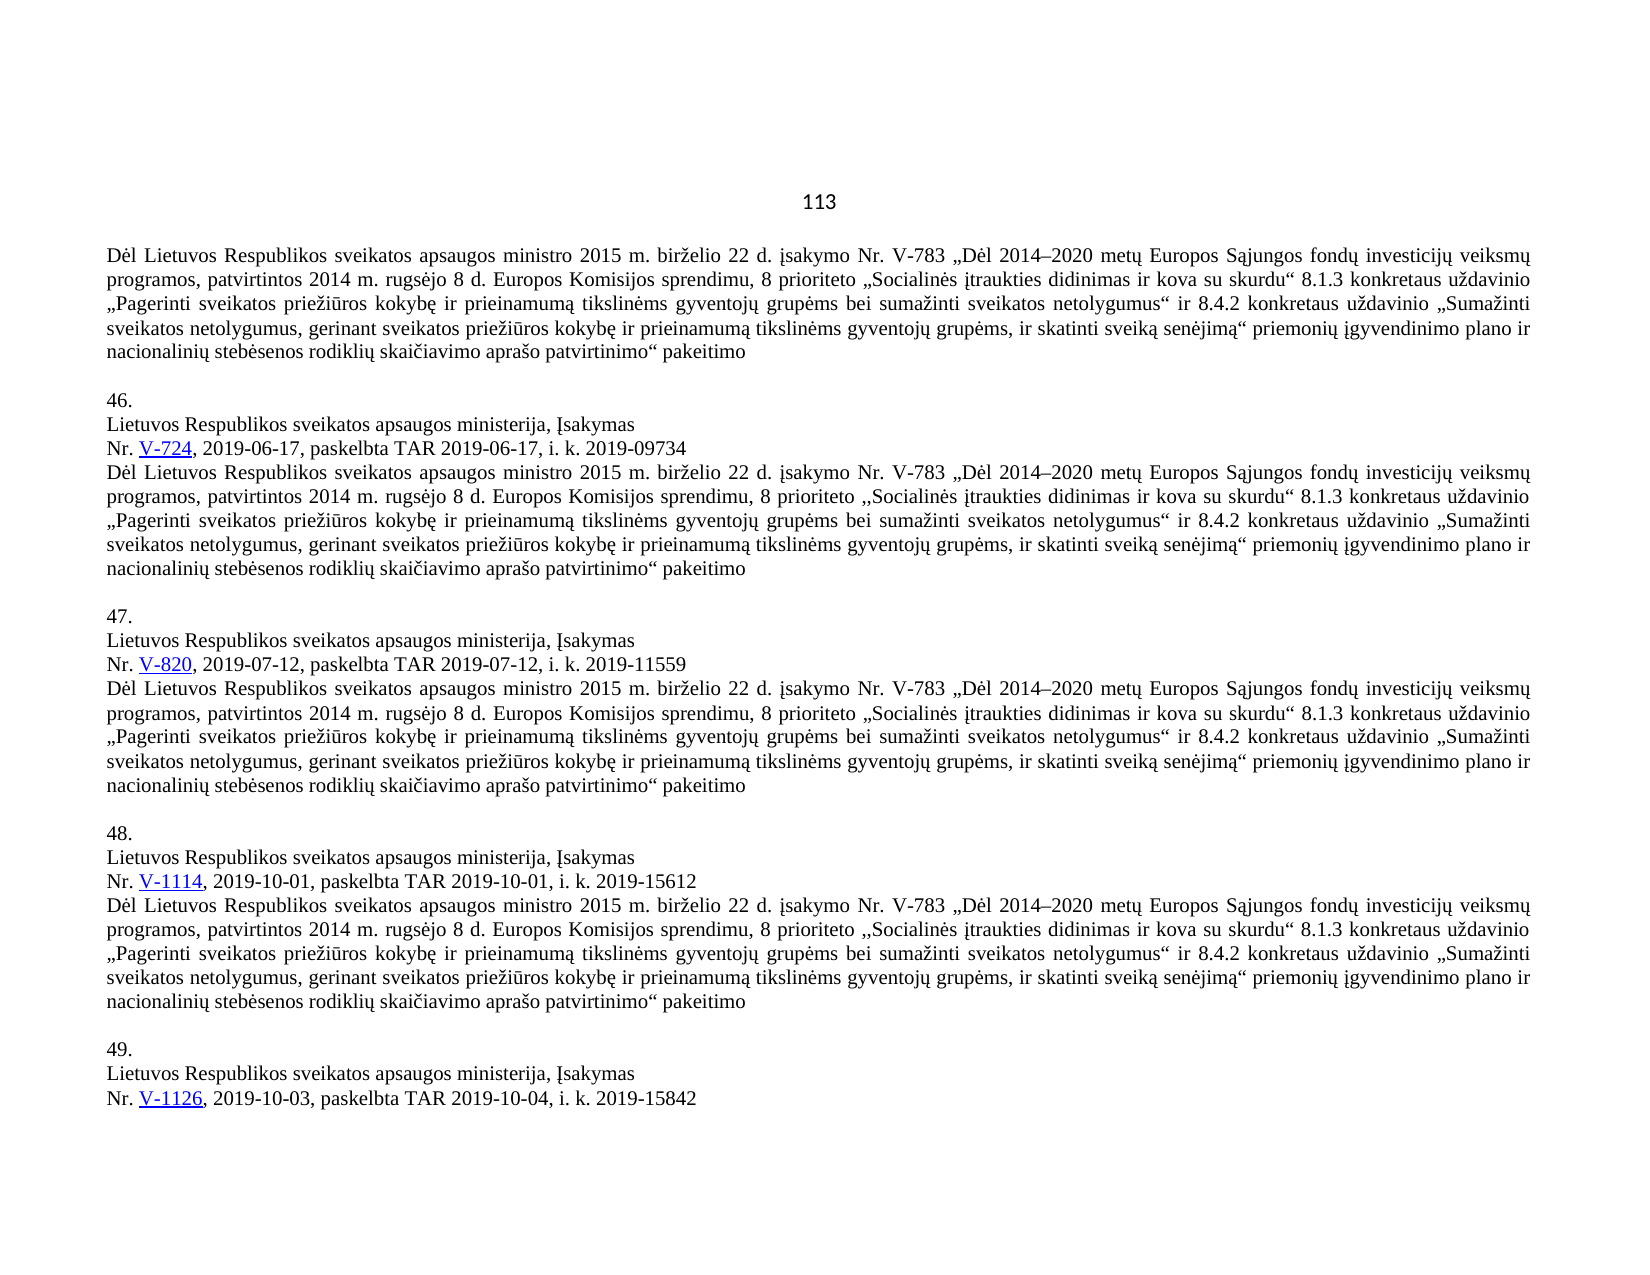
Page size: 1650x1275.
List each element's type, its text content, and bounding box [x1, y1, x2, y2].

text Nr. V-724, 2019-06-17, paskelbta TAR 2019-06-17, i. k. 2019-09734 [106, 436, 1532, 460]
text 48. [106, 821, 1532, 845]
text Dėl Lietuvos Respublikos sveikatos apsaugos ministro 2015 m. birželio 22 d. įsakymo Nr. V-783 „Dėl 2014–2020 metų Europos Sąjungos fondų investicijų veiksmų programos, patvirtintos 2014 m. rugsėjo 8 d. Europos Komisijos sprendimu, 8 prioriteto ,,Socialinės įtraukties didinimas ir kova su skurdu“ 8.1.3 konkretaus uždavinio „Pagerinti sveikatos priežiūros kokybę ir prieinamumą tikslinėms gyventojų grupėms bei sumažinti sveikatos netolygumus“ ir 8.4.2 konkretaus uždavinio „Sumažinti sveikatos netolygumus, gerinant sveikatos priežiūros kokybę ir prieinamumą tikslinėms gyventojų grupėms, ir skatinti sveiką senėjimą“ priemonių įgyvendinimo plano ir nacionalinių stebėsenos rodiklių skaičiavimo aprašo patvirtinimo“ pakeitimo [106, 460, 1532, 580]
text Dėl Lietuvos Respublikos sveikatos apsaugos ministro 2015 m. birželio 22 d. įsakymo Nr. V-783 „Dėl 2014–2020 metų Europos Sąjungos fondų investicijų veiksmų programos, patvirtintos 2014 m. rugsėjo 8 d. Europos Komisijos sprendimu, 8 prioriteto ,,Socialinės įtraukties didinimas ir kova su skurdu“ 8.1.3 konkretaus uždavinio „Pagerinti sveikatos priežiūros kokybę ir prieinamumą tikslinėms gyventojų grupėms bei sumažinti sveikatos netolygumus“ ir 8.4.2 konkretaus uždavinio „Sumažinti sveikatos netolygumus, gerinant sveikatos priežiūros kokybę ir prieinamumą tikslinėms gyventojų grupėms, ir skatinti sveiką senėjimą“ priemonių įgyvendinimo plano ir nacionalinių stebėsenos rodiklių skaičiavimo aprašo patvirtinimo“ pakeitimo [106, 893, 1532, 1013]
text Dėl Lietuvos Respublikos sveikatos apsaugos ministro 2015 m. birželio 22 d. įsakymo Nr. V-783 „Dėl 2014–2020 metų Europos Sąjungos fondų investicijų veiksmų programos, patvirtintos 2014 m. rugsėjo 8 d. Europos Komisijos sprendimu, 8 prioriteto „Socialinės įtraukties didinimas ir kova su skurdu“ 8.1.3 konkretaus uždavinio „Pagerinti sveikatos priežiūros kokybę ir prieinamumą tikslinėms gyventojų grupėms bei sumažinti sveikatos netolygumus“ ir 8.4.2 konkretaus uždavinio „Sumažinti sveikatos netolygumus, gerinant sveikatos priežiūros kokybę ir prieinamumą tikslinėms gyventojų grupėms, ir skatinti sveiką senėjimą“ priemonių įgyvendinimo plano ir nacionalinių stebėsenos rodiklių skaičiavimo aprašo patvirtinimo“ pakeitimo [106, 243, 1532, 363]
text Lietuvos Respublikos sveikatos apsaugos ministerija, Įsakymas [106, 845, 1532, 869]
text 49. [106, 1037, 1532, 1061]
text 46. [106, 388, 1532, 412]
text Nr. V-1114, 2019-10-01, paskelbta TAR 2019-10-01, i. k. 2019-15612 [106, 869, 1532, 893]
text Nr. V-1126, 2019-10-03, paskelbta TAR 2019-10-04, i. k. 2019-15842 [106, 1085, 1532, 1109]
text Lietuvos Respublikos sveikatos apsaugos ministerija, Įsakymas [106, 628, 1532, 652]
text Nr. V-820, 2019-07-12, paskelbta TAR 2019-07-12, i. k. 2019-11559 [106, 652, 1532, 676]
text Dėl Lietuvos Respublikos sveikatos apsaugos ministro 2015 m. birželio 22 d. įsakymo Nr. V-783 „Dėl 2014–2020 metų Europos Sąjungos fondų investicijų veiksmų programos, patvirtintos 2014 m. rugsėjo 8 d. Europos Komisijos sprendimu, 8 prioriteto „Socialinės įtraukties didinimas ir kova su skurdu“ 8.1.3 konkretaus uždavinio „Pagerinti sveikatos priežiūros kokybę ir prieinamumą tikslinėms gyventojų grupėms bei sumažinti sveikatos netolygumus“ ir 8.4.2 konkretaus uždavinio „Sumažinti sveikatos netolygumus, gerinant sveikatos priežiūros kokybę ir prieinamumą tikslinėms gyventojų grupėms, ir skatinti sveiką senėjimą“ priemonių įgyvendinimo plano ir nacionalinių stebėsenos rodiklių skaičiavimo aprašo patvirtinimo“ pakeitimo [106, 676, 1532, 797]
text 47. [106, 604, 1532, 628]
text Lietuvos Respublikos sveikatos apsaugos ministerija, Įsakymas [106, 412, 1532, 436]
text Lietuvos Respublikos sveikatos apsaugos ministerija, Įsakymas [106, 1061, 1532, 1085]
